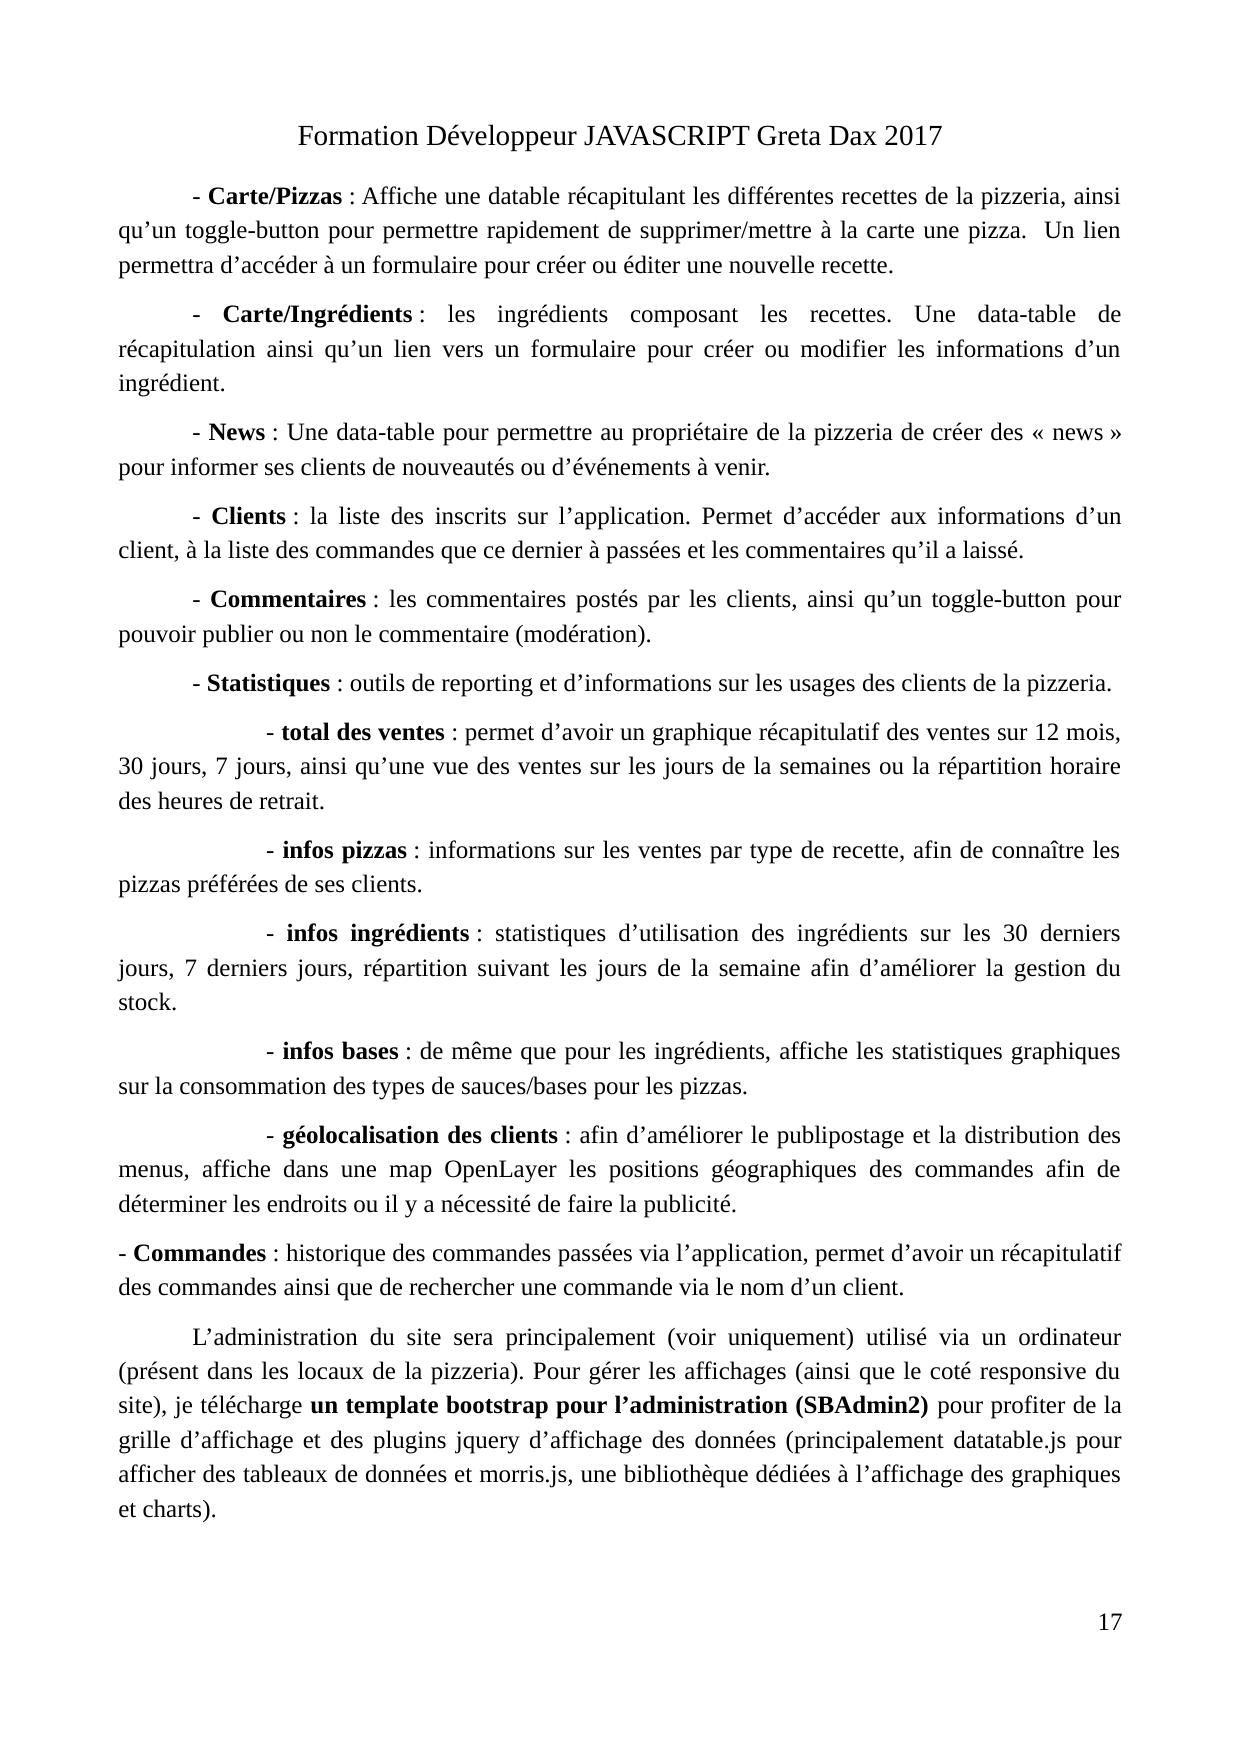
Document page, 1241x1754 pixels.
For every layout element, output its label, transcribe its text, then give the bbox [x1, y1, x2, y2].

text - Clients : la liste des inscrits sur l’application. Permet d’accéder aux informations d’un client, à la liste des commandes que ce dernier à passées et les commentaires qu’il a laissé. [118, 501, 1122, 564]
text - infos pizzas : informations sur les ventes par type de recette, afin de connaître les pizzas préférées de ses clients. [118, 835, 1122, 898]
text - Commentaires : les commentaires postés par les clients, ainsi qu’un toggle-button pour pouvoir publier ou non le commentaire (modération). [118, 584, 1122, 647]
text - infos bases : de même que pour les ingrédients, affiche les statistiques graphiques sur la consommation des types de sauces/bases pour les pizzas. [118, 1036, 1122, 1100]
text - infos ingrédients : statistiques d’utilisation des ingrédients sur les 30 derniers jours, 7 derniers jours, répartition suivant les jours de la semaine afin d’améliorer la gestion du stock. [118, 918, 1122, 1016]
text - Statistiques : outils de reporting et d’informations sur les usages des clients de la pizzeria. [118, 668, 1122, 697]
text - Carte/Ingrédients : les ingrédients composant les recettes. Une data-table de récapitulation ainsi qu’un lien vers un formulaire pour créer ou modifier les informations d’un ingrédient. [118, 299, 1122, 397]
text - News : Une data-table pour permettre au propriétaire de la pizzeria de créer des « news » pour informer ses clients de nouveautés ou d’événements à venir. [118, 417, 1122, 480]
text - total des ventes : permet d’avoir un graphique récapitulatif des ventes sur 12 mois, 30 jours, 7 jours, ainsi qu’une vue des ventes sur les jours de la semaines ou la répartition horaire des heures de retrait. [118, 717, 1122, 814]
text - Commandes : historique des commandes passées via l’application, permet d’avoir un récapitulatif des commandes ainsi que de rechercher une commande via le nom d’un client. [118, 1238, 1122, 1301]
text - Carte/Pizzas : Affiche une datable récapitulant les différentes recettes de la pizzeria, ainsi qu’un toggle-button pour permettre rapidement de supprimer/mettre à la carte une pizza. Un lien permettra d’accéder à un formulaire pour créer ou éditer une nouvelle recette. [118, 181, 1122, 279]
text L’administration du site sera principalement (voir uniquement) utilisé via un ordinateur (présent dans les locaux de la pizzeria). Pour gérer les affichages (ainsi que le coté responsive du site), je télécharge un template bootstrap pour l’administration (SBAdmin2) pour profiter de la grille d’affichage et des plugins jquery d’affichage des données (principalement datatable.js pour afficher des tableaux de données et morris.js, une bibliothèque dédiées à l’affichage des graphiques et charts). [118, 1322, 1122, 1523]
text - géolocalisation des clients : afin d’améliorer le publipostage et la distribution des menus, affiche dans une map OpenLayer les positions géographiques des commandes afin de déterminer les endroits ou il y a nécessité de faire la publicité. [118, 1120, 1122, 1218]
